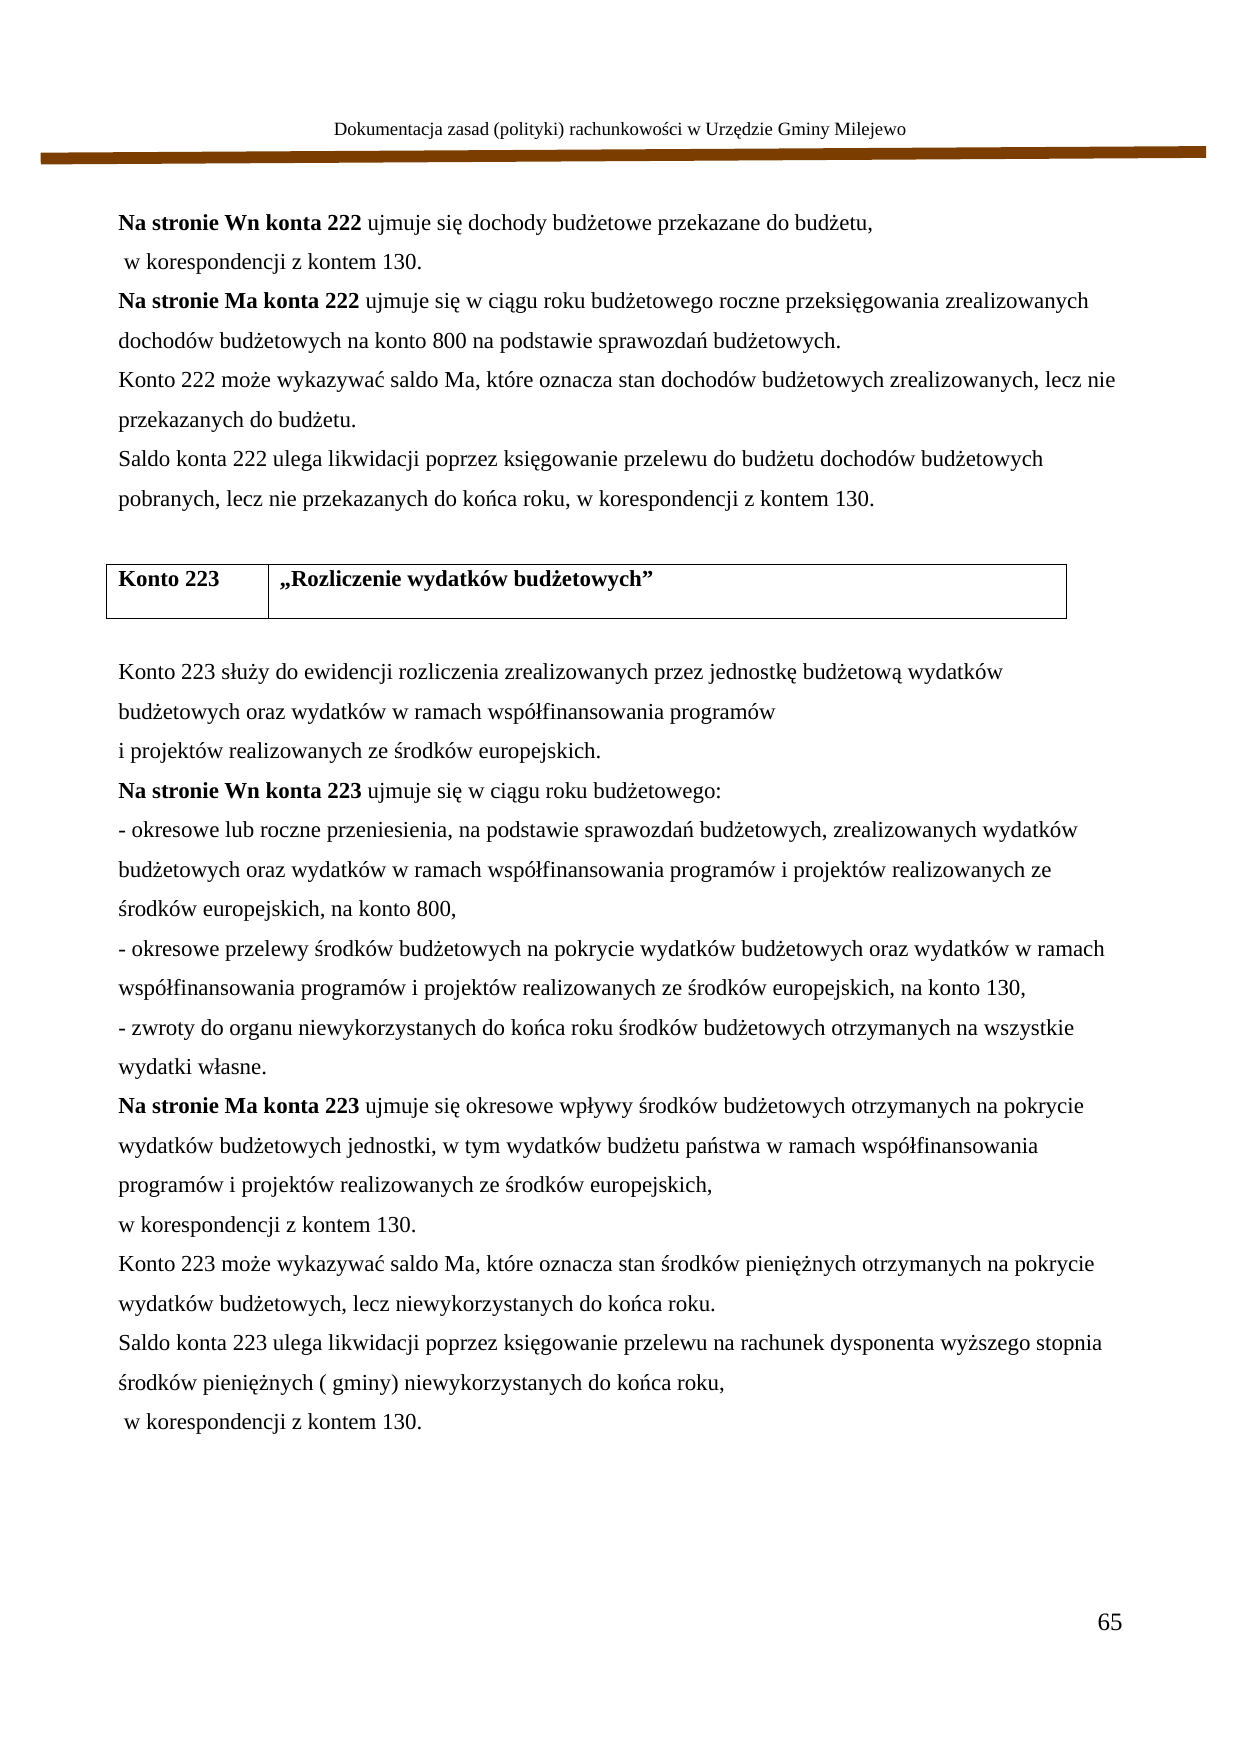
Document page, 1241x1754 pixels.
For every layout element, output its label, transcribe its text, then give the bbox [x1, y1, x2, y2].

text - zwroty do organu niewykorzystanych do końca roku środków budżetowych otrzymanych na wszystkie wydatki własne. [118, 1013, 1122, 1079]
text Na stronie Ma konta 222 ujmuje się w ciągu roku budżetowego roczne przeksięgowania zrealizowanych dochodów budżetowych na konto 800 na podstawie sprawozdań budżetowych. [118, 288, 1122, 353]
text Konto 222 może wykazywać saldo Ma, które oznacza stan dochodów budżetowych zrealizowanych, lecz nie przekazanych do budżetu. [118, 367, 1122, 432]
text Na stronie Ma konta 223 ujmuje się okresowe wpływy środków budżetowych otrzymanych na pokrycie wydatków budżetowych jednostki, w tym wydatków budżetu państwa w ramach współfinansowania programów i projektów realizowanych ze środków europejskich, w korespondencji z kontem 130. [118, 1092, 1122, 1237]
table_header „Rozliczenie wydatków budżetowych” [269, 565, 1066, 618]
text - okresowe lub roczne przeniesienia, na podstawie sprawozdań budżetowych, zrealizowanych wydatków budżetowych oraz wydatków w ramach współfinansowania programów i projektów realizowanych ze środków europejskich, na konto 800, [118, 816, 1122, 921]
text Konto 223 służy do ewidencji rozliczenia zrealizowanych przez jednostkę budżetową wydatków budżetowych oraz wydatków w ramach współfinansowania programów i projektów realizowanych ze środków europejskich. [118, 658, 1122, 763]
text Konto 223 może wykazywać saldo Ma, które oznacza stan środków pieniężnych otrzymanych na pokrycie wydatków budżetowych, lecz niewykorzystanych do końca roku. [118, 1250, 1122, 1316]
table_header Konto 223 [107, 565, 268, 618]
text Na stronie Wn konta 223 ujmuje się w ciągu roku budżetowego: [118, 777, 1122, 803]
text Na stronie Wn konta 222 ujmuje się dochody budżetowe przekazane do budżetu, w korespondencji z kontem 130. [118, 209, 1122, 274]
text Saldo konta 223 ulega likwidacji poprzez księgowanie przelewu na rachunek dysponenta wyższego stopnia środków pieniężnych ( gminy) niewykorzystanych do końca roku, w korespondencji z kontem 130. [118, 1329, 1122, 1435]
text Saldo konta 222 ulega likwidacji poprzez księgowanie przelewu do budżetu dochodów budżetowych pobranych, lecz nie przekazanych do końca roku, w korespondencji z kontem 130. [118, 446, 1122, 511]
text - okresowe przelewy środków budżetowych na pokrycie wydatków budżetowych oraz wydatków w ramach współfinansowania programów i projektów realizowanych ze środków europejskich, na konto 130, [118, 934, 1122, 1000]
